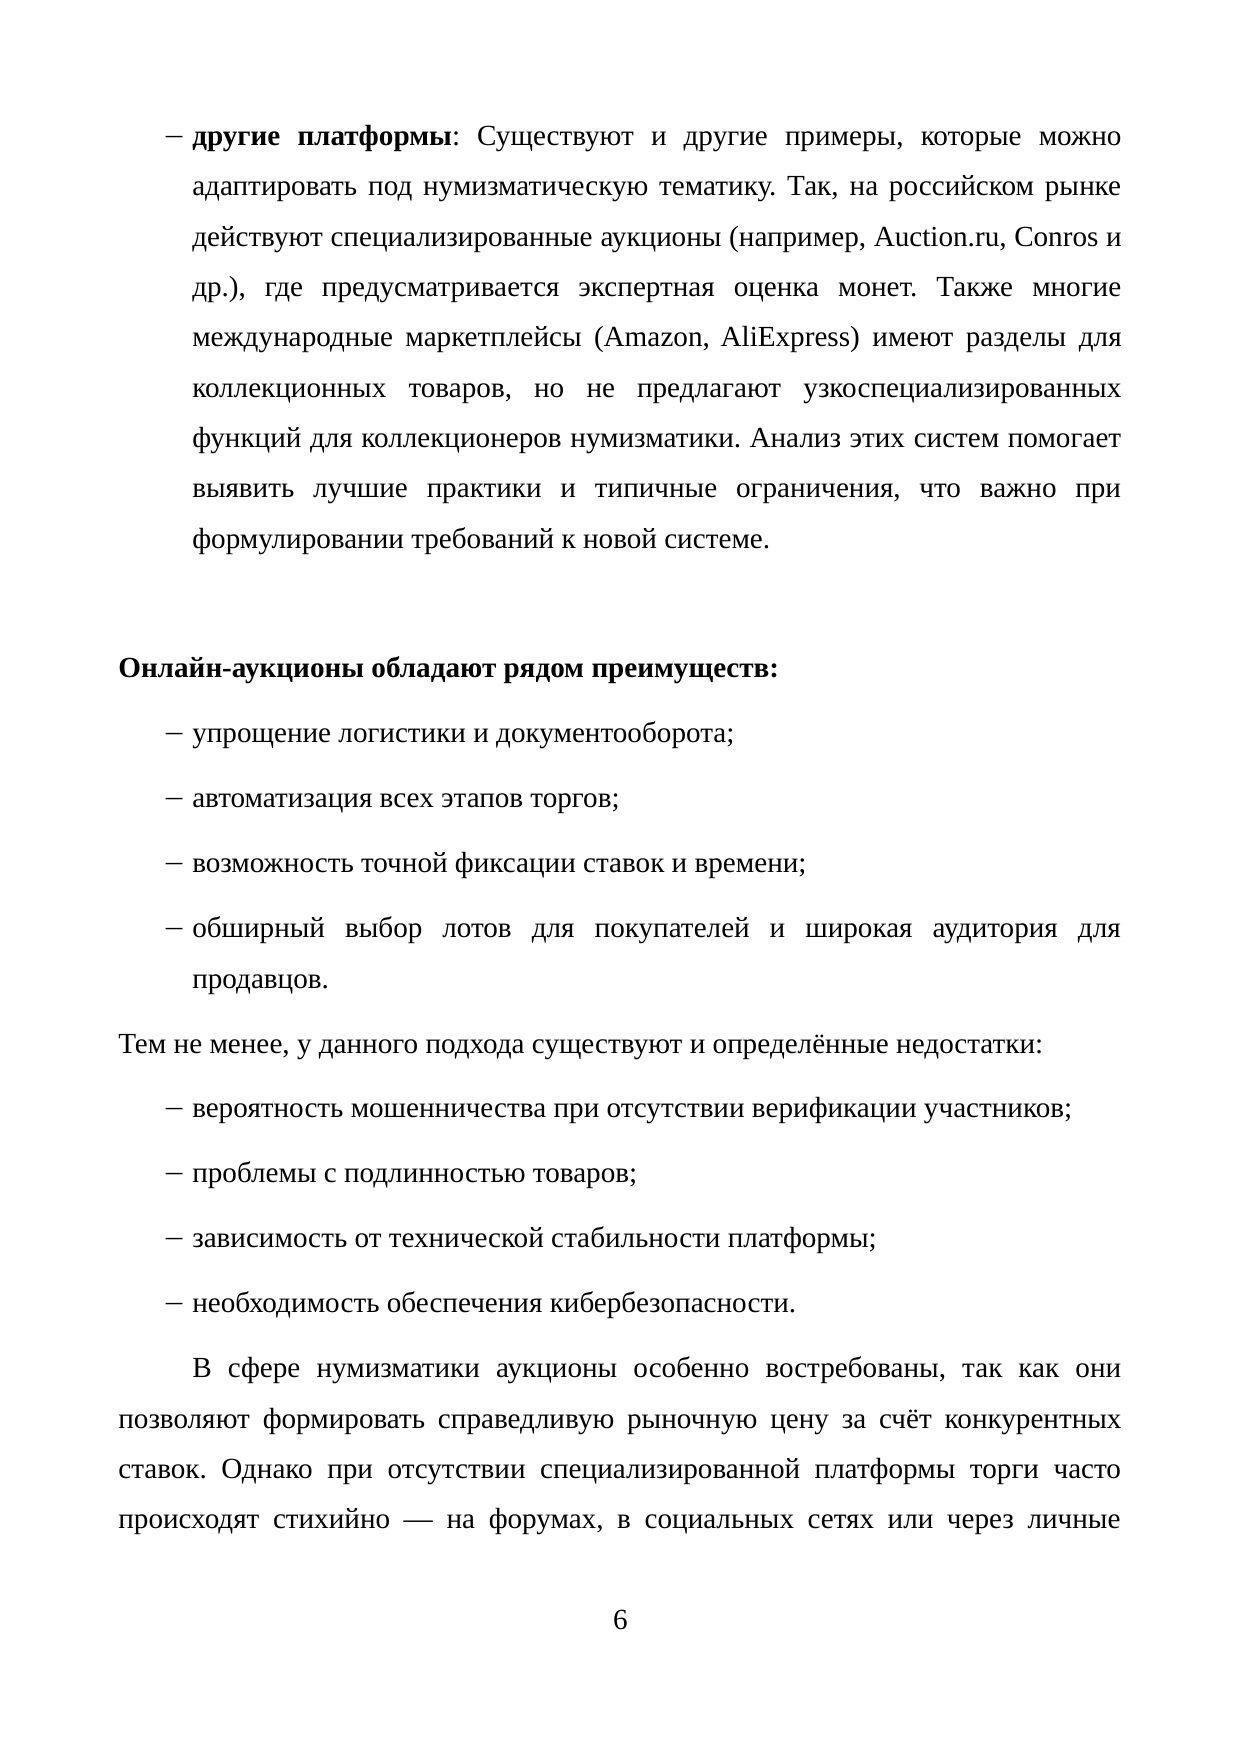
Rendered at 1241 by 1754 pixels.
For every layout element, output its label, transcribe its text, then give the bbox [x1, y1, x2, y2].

text Онлайн-аукционы обладают рядом преимуществ: [118, 651, 1122, 684]
list возможность точной фиксации ставок и времени; [162, 845, 1122, 879]
list другие платформы: Существуют и другие примеры, которые можно адаптировать под нумизматическую тематику. Так, на российском рынке действуют специализированные аукционы (например, Auction.ru, Conros и др.), где предусматривается экспертная оценка монет. Также многие международные маркетплейсы (Amazon, AliExpress) имеют разделы для коллекционных товаров, но не предлагают узкоспециализированных функций для коллекционеров нумизматики. Анализ этих систем помогает выявить лучшие практики и типичные ограничения, что важно при формулировании требований к новой системе. [162, 118, 1122, 554]
text В сфере нумизматики аукционы особенно востребованы, так как они позволяют формировать справедливую рыночную цену за счёт конкурентных ставок. Однако при отсутствии специализированной платформы торги часто происходят стихийно — на форумах, в социальных сетях или через личные [118, 1351, 1122, 1535]
list зависимость от технической стабильности платформы; [162, 1221, 1122, 1254]
text Тем не менее, у данного подхода существуют и определённые недостатки: [118, 1026, 1122, 1059]
list вероятность мошенничества при отсутствии верификации участников; [162, 1091, 1122, 1124]
list необходимость обеспечения кибербезопасности. [162, 1286, 1122, 1319]
list обширный выбор лотов для покупателей и широкая аудитория для продавцов. [162, 910, 1122, 994]
list автоматизация всех этапов торгов; [162, 780, 1122, 814]
list упрощение логистики и документооборота; [162, 715, 1122, 749]
list проблемы с подлинностью товаров; [162, 1156, 1122, 1189]
